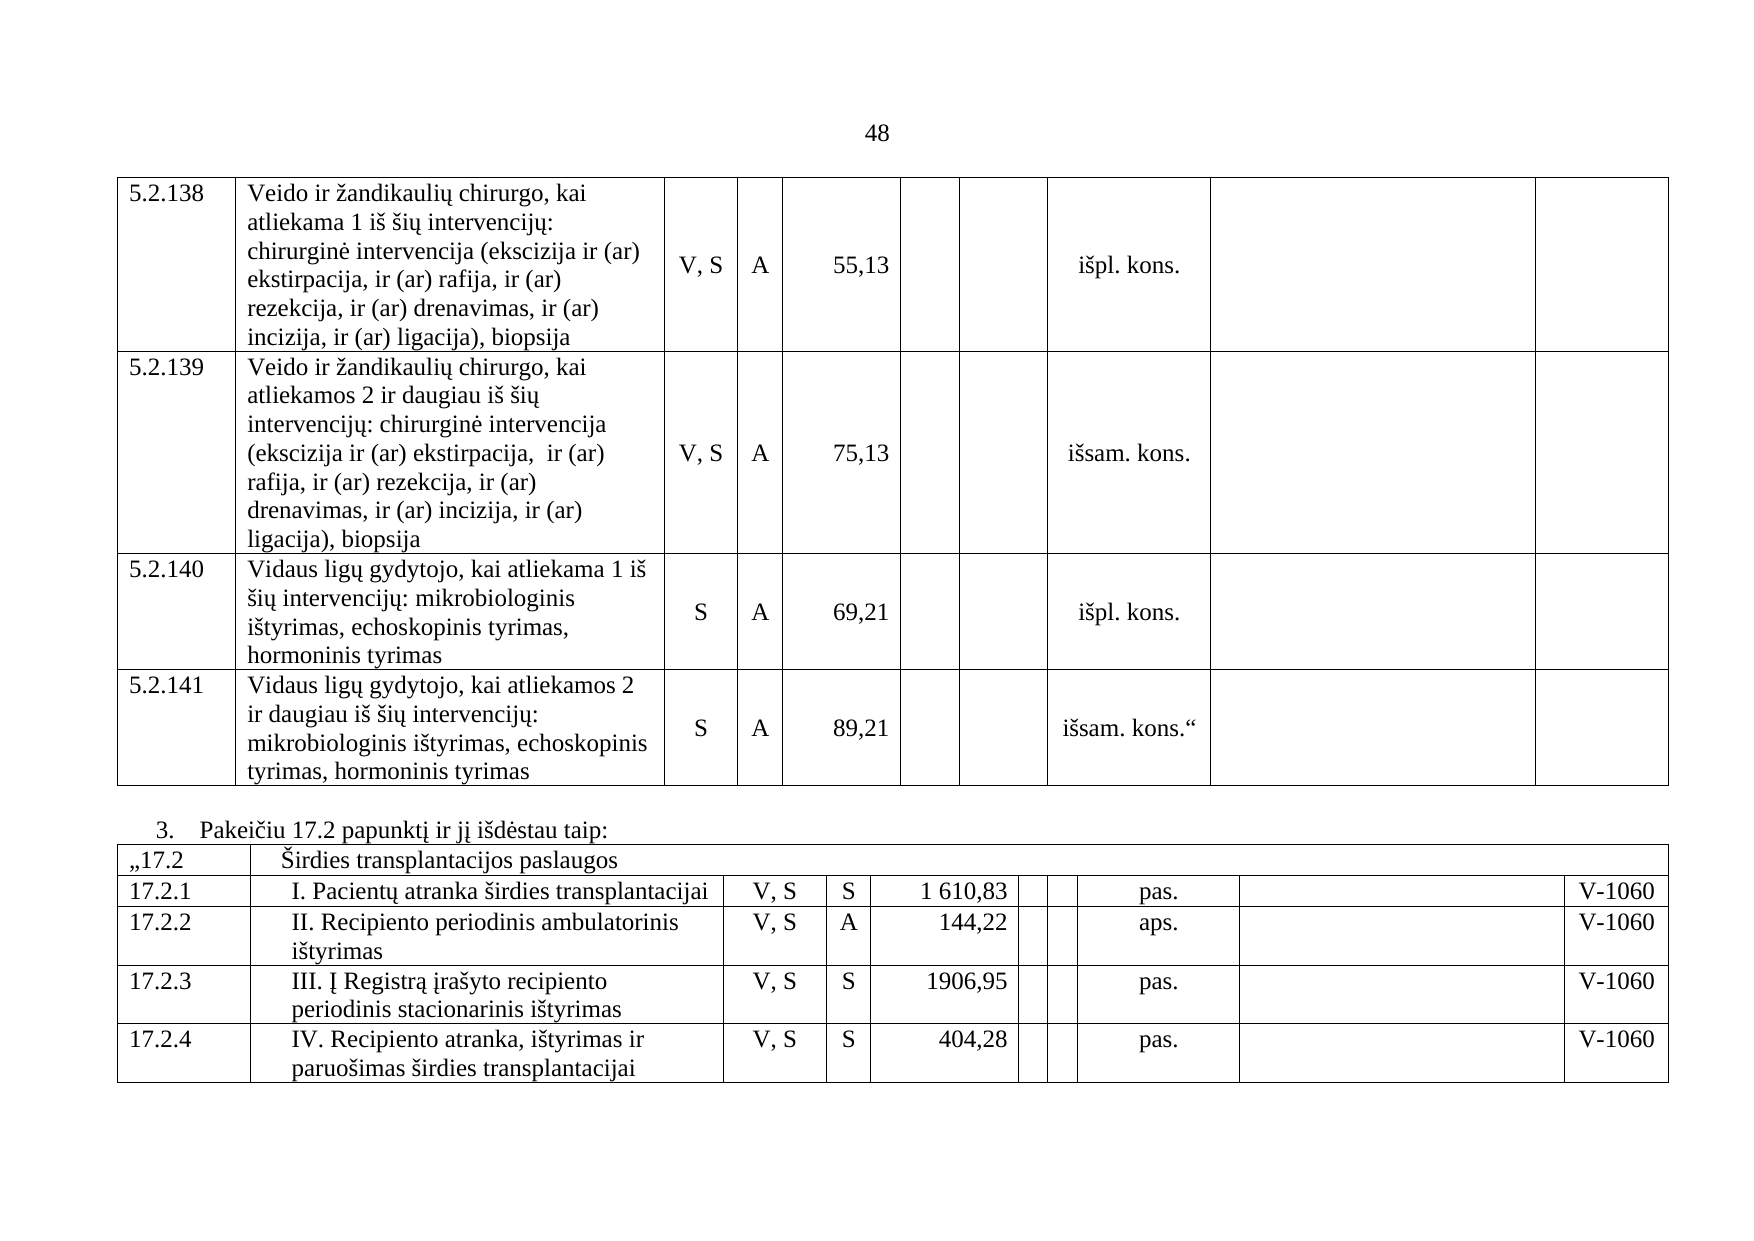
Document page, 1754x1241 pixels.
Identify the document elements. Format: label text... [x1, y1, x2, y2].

table_cell Vidaus ligų gydytojo, kai atliekama 1 iš šių intervencijų: mikrobiologinis ištyrimas, echoskopinis tyrimas, hormoninis tyrimas [236, 554, 664, 669]
table_cell 69,21 [783, 554, 900, 669]
table_cell Veido ir žandikaulių chirurgo, kai atliekama 1 iš šių intervencijų: chirurginė intervencija (ekscizija ir (ar) ekstirpacija, ir (ar) rafija, ir (ar) rezekcija, ir (ar) drenavimas, ir (ar) incizija, ir (ar) ligacija), biopsija [236, 178, 664, 351]
table_cell S [665, 554, 737, 669]
table_cell [1048, 876, 1077, 906]
table_cell [251, 876, 280, 906]
table_cell [1019, 907, 1047, 965]
table_cell V, S [724, 966, 826, 1023]
table_cell [1048, 966, 1077, 1023]
table_cell III. Į Registrą įrašyto recipiento periodinis stacionarinis ištyrimas [280, 966, 723, 1023]
table_header Širdies transplantacijos paslaugos [280, 845, 1668, 875]
table_cell V, S [665, 178, 737, 351]
table_cell [901, 670, 959, 785]
table_cell [251, 966, 280, 1023]
table_cell A [738, 352, 782, 553]
table_cell 17.2.4 [118, 1024, 250, 1082]
table_cell [1211, 554, 1535, 669]
table_cell 144,22 [871, 907, 1018, 965]
table_cell V, S [724, 907, 826, 965]
table_cell I. Pacientų atranka širdies transplantacijai [280, 876, 723, 906]
table_cell Vidaus ligų gydytojo, kai atliekamos 2 ir daugiau iš šių intervencijų: mikrobiologinis ištyrimas, echoskopinis tyrimas, hormoninis tyrimas [236, 670, 664, 785]
table_cell [1211, 352, 1535, 553]
table_cell 5.2.138 [118, 178, 235, 351]
table_cell S [827, 1024, 870, 1082]
table_cell V-1060 [1565, 876, 1668, 906]
table_cell 89,21 [783, 670, 900, 785]
table_cell 404,28 [871, 1024, 1018, 1082]
table_cell IV. Recipiento atranka, ištyrimas ir paruošimas širdies transplantacijai [280, 1024, 723, 1082]
table_cell V, S [724, 1024, 826, 1082]
table_cell V, S [724, 876, 826, 906]
table_cell A [738, 178, 782, 351]
table_cell išpl. kons. [1048, 554, 1210, 669]
table_cell 17.2.3 [118, 966, 250, 1023]
table_cell [251, 1024, 280, 1082]
table_cell [1536, 554, 1668, 669]
table_cell [901, 178, 959, 351]
table_cell Veido ir žandikaulių chirurgo, kai atliekamos 2 ir daugiau iš šių intervencijų: chirurginė intervencija (ekscizija ir (ar) ekstirpacija, ir (ar) rafija, ir (ar) rezekcija, ir (ar) drenavimas, ir (ar) incizija, ir (ar) ligacija), biopsija [236, 352, 664, 553]
table_cell [1048, 1024, 1077, 1082]
table_cell pas. [1078, 876, 1239, 906]
table_cell išsam. kons. [1048, 352, 1210, 553]
table_cell V-1060 [1565, 966, 1668, 1023]
table_cell [1211, 670, 1535, 785]
table_cell aps. [1078, 907, 1239, 965]
table_cell [1240, 966, 1564, 1023]
table_header „17.2 [118, 845, 250, 875]
table_cell 1906,95 [871, 966, 1018, 1023]
table_cell [1019, 966, 1047, 1023]
table_cell [1048, 907, 1077, 965]
table_cell 5.2.141 [118, 670, 235, 785]
table_cell [1536, 352, 1668, 553]
table_cell [251, 907, 280, 965]
table_cell [960, 352, 1047, 553]
table_cell V-1060 [1565, 907, 1668, 965]
table_header [251, 845, 280, 875]
table_cell 5.2.139 [118, 352, 235, 553]
table_cell [1240, 876, 1564, 906]
table_cell [1536, 670, 1668, 785]
table_cell S [827, 876, 870, 906]
table_cell 17.2.1 [118, 876, 250, 906]
table_cell S [827, 966, 870, 1023]
table_cell A [738, 554, 782, 669]
table_cell išpl. kons. [1048, 178, 1210, 351]
table_cell A [827, 907, 870, 965]
table_cell [960, 554, 1047, 669]
table_cell [1019, 1024, 1047, 1082]
table_cell V-1060 [1565, 1024, 1668, 1082]
table_cell 1 610,83 [871, 876, 1018, 906]
table_cell [1211, 178, 1535, 351]
table_cell [960, 670, 1047, 785]
text 3. Pakeičiu 17.2 papunktį ir jį išdėstau taip: [156, 815, 1636, 844]
table_cell 5.2.140 [118, 554, 235, 669]
table_cell pas. [1078, 1024, 1239, 1082]
table_cell išsam. kons.“ [1048, 670, 1210, 785]
table_cell [1536, 178, 1668, 351]
table_cell 55,13 [783, 178, 900, 351]
table_cell 75,13 [783, 352, 900, 553]
table_cell 17.2.2 [118, 907, 250, 965]
table_cell II. Recipiento periodinis ambulatorinis ištyrimas [280, 907, 723, 965]
table_cell [901, 554, 959, 669]
table_cell [901, 352, 959, 553]
table_cell [1019, 876, 1047, 906]
table_cell [960, 178, 1047, 351]
table_cell V, S [665, 352, 737, 553]
table_cell [1240, 1024, 1564, 1082]
table_cell A [738, 670, 782, 785]
table_cell [1240, 907, 1564, 965]
table_cell S [665, 670, 737, 785]
table_cell pas. [1078, 966, 1239, 1023]
